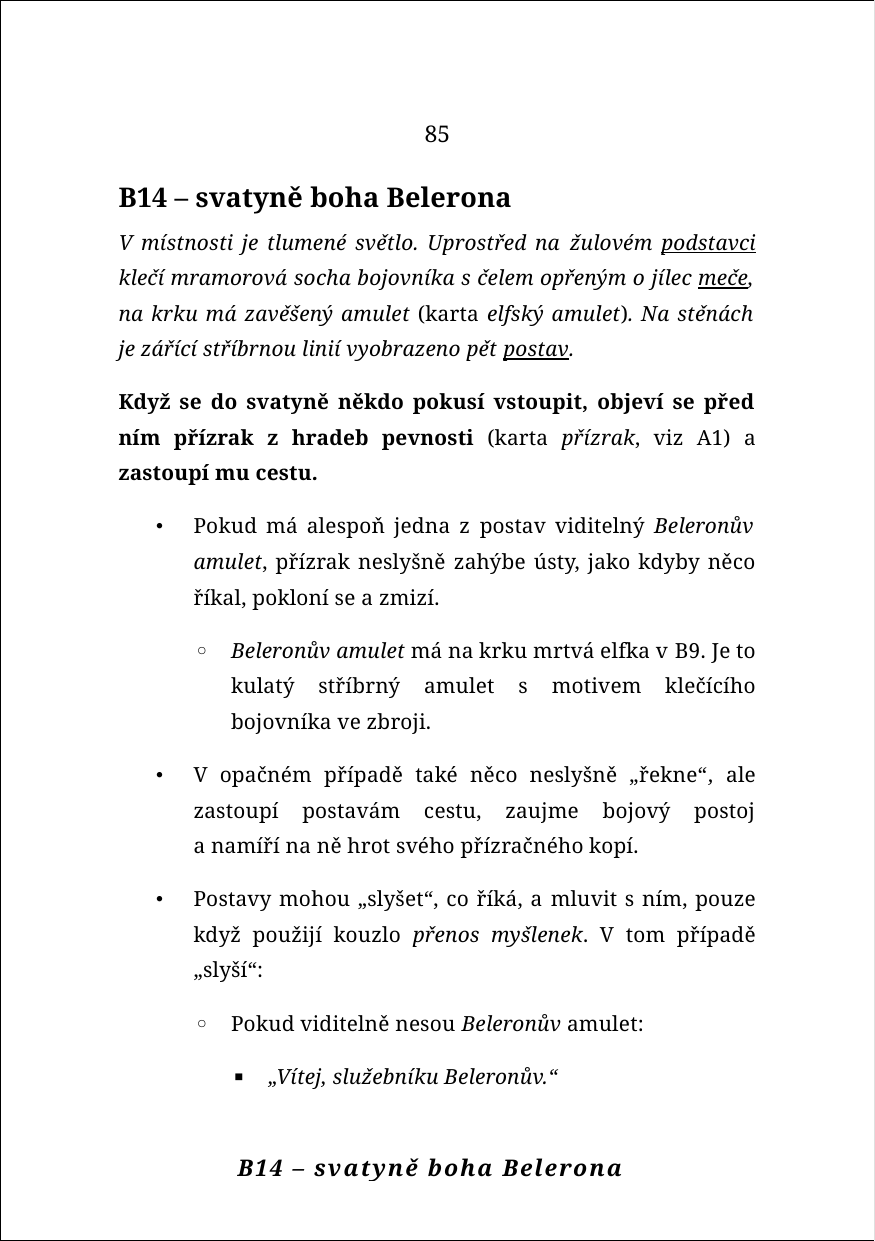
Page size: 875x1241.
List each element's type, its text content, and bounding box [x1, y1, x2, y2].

text Když se do svatyně někdo pokusí vstoupit, objeví se před ním přízrak z⁠ hradeb pevnosti (karta přízrak, viz A1) a⁠ zastoupí mu cestu. [118, 387, 756, 487]
list Pokud má alespoň jedna z⁠ postav viditelný Beleronův amulet, přízrak neslyšně zahýbe ústy, jako kdyby něco říkal, pokloní se a⁠ zmizí. [156, 512, 756, 611]
list Beleronův amulet má na krku mrtvá elfka v⁠ B9. Je to kulatý stříbrný amulet s⁠ motivem klečícího bojovníka ve zbroji. [193, 636, 756, 735]
list Pokud viditelně nesou Beleronův amulet: [193, 1009, 756, 1037]
list „Vítej, služebníku Beleronův.“ [231, 1062, 756, 1090]
subtitle B14 – svatyně boha Belerona [118, 179, 756, 216]
list V⁠ opačném případě také něco neslyšně „řekne“, ale zastoupí postavám cestu, zaujme bojový postoj a⁠ namíří na ně hrot svého přízračného kopí. [156, 760, 756, 860]
text V⁠ místnosti je tlumené světlo. Uprostřed na žulovém podstavci klečí mramorová socha bojovníka s⁠ čelem opřeným o⁠ jílec meče, na krku má zavěšený amulet (karta elfský amulet). Na stěnách je zářící stříbrnou linií vyobrazeno pět postav. [118, 228, 756, 363]
list Postavy mohou „slyšet“, co říká, a⁠ mluvit s⁠ ním, pouze když použijí kouzlo přenos myšlenek. V⁠ tom případě „slyší“: [156, 884, 756, 984]
